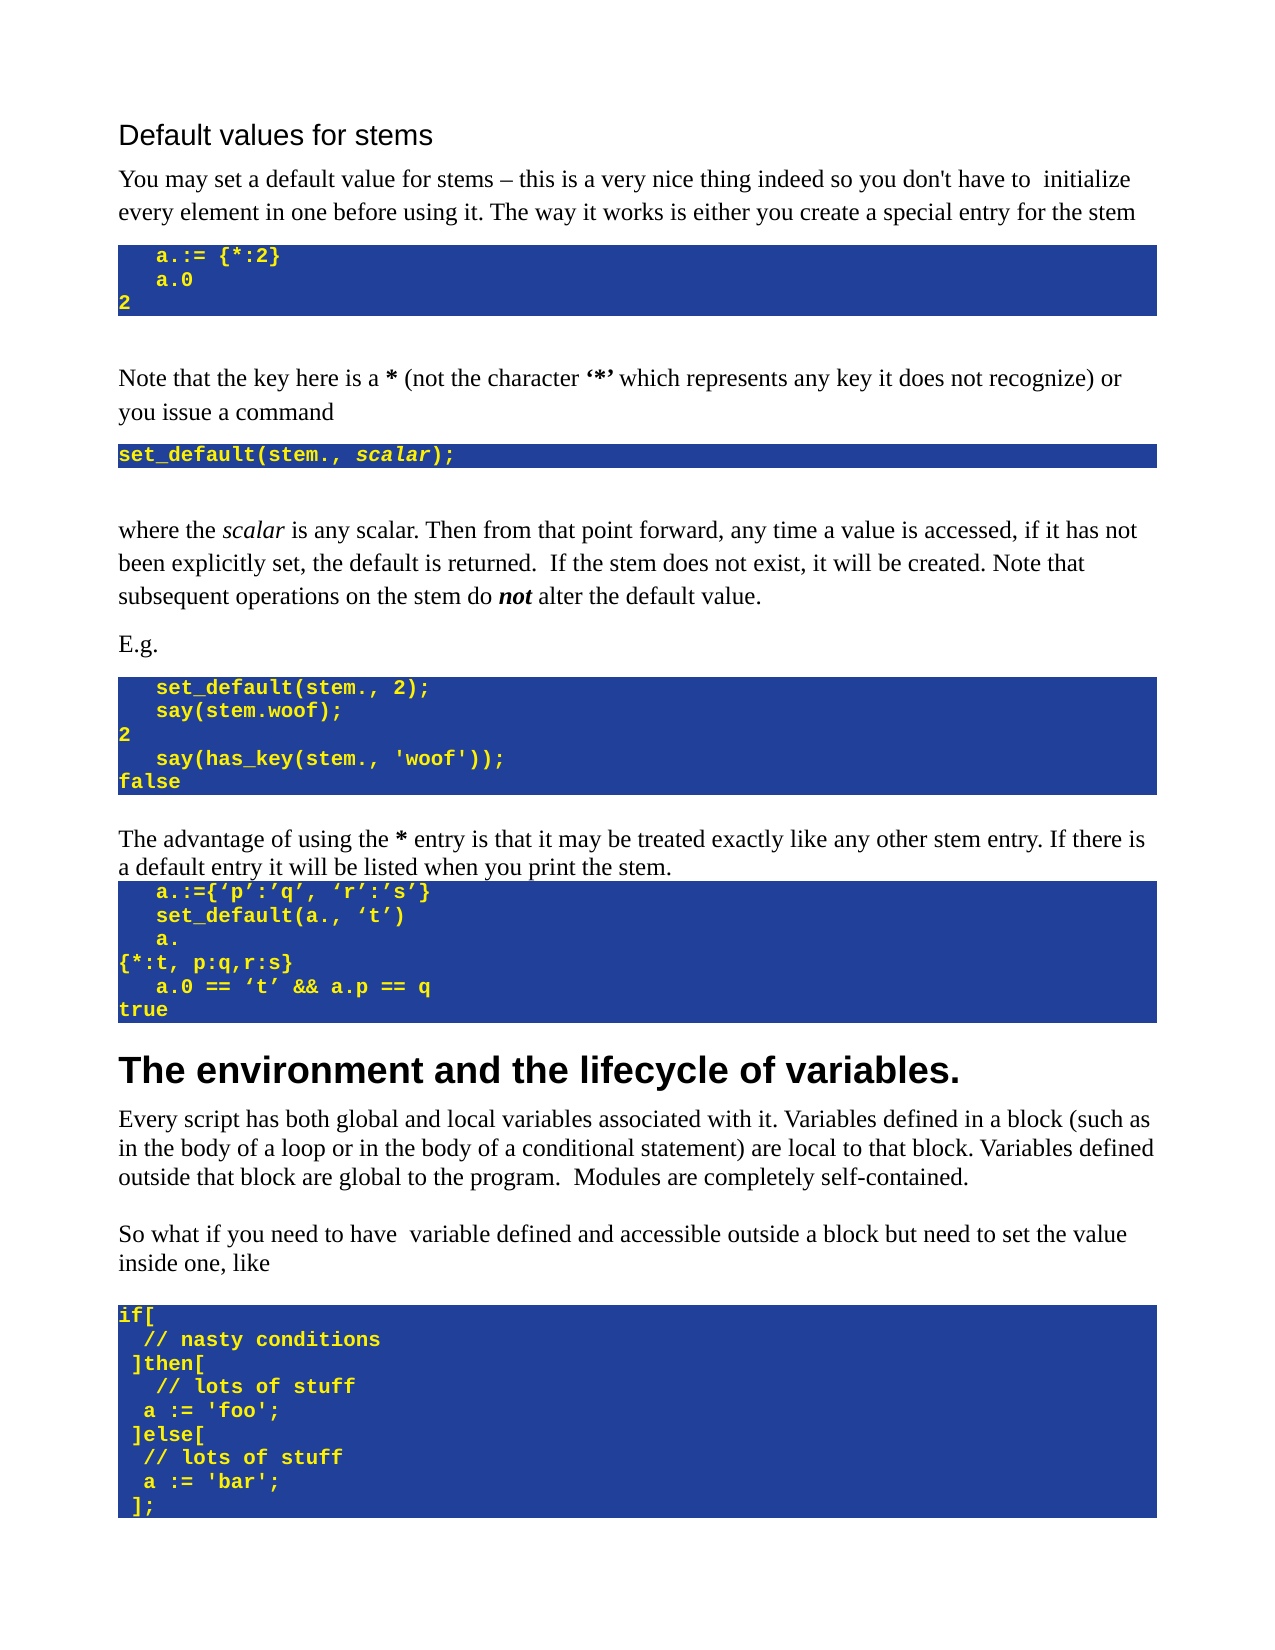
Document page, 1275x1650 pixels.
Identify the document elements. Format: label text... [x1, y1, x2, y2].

text a. [118, 928, 1157, 952]
text ]then[ [118, 1353, 1157, 1376]
text // nasty conditions [118, 1329, 1157, 1353]
text {*:t, p:q,r:s} [118, 952, 1157, 976]
text a.:={‘p’:’q’, ‘r’:’s’} [118, 881, 1157, 905]
text // lots of stuff [118, 1376, 1157, 1400]
text You may set a default value for stems – this is a very nice thing indeed so you don't have to initialize every element in one before using it. The way it works is either you create a special entry for the stem [118, 164, 1157, 226]
text Note that the key here is a * (not the character ‘*’ which represents any key it does not recognize) or you issue a command [118, 363, 1157, 425]
subtitle The environment and the lifecycle of variables. [118, 1048, 1157, 1092]
text So what if you need to have variable defined and accessible outside a block but need to set the value inside one, like [118, 1219, 1157, 1277]
subtitle Default values for stems [118, 118, 1157, 152]
text The advantage of using the * entry is that it may be treated exactly like any other stem entry. If there is a default entry it will be listed when you print the stem. [118, 824, 1157, 881]
text where the scalar is any scalar. Then from that point forward, any time a value is accessed, if it has not been explicitly set, the default is returned. If the stem does not exist, it will be created. Note that subsequent operations on the stem do not alter the default value. [118, 515, 1157, 610]
text say(has_key(stem., 'woof')); [118, 748, 1157, 771]
text if[ [118, 1305, 1157, 1329]
text a := 'foo'; [118, 1400, 1157, 1424]
text Every script has both global and local variables associated with it. Variables defined in a block (such as in the body of a loop or in the body of a conditional statement) are local to that block. Variables defined outside that block are global to the program. Modules are completely self-contained. [118, 1104, 1157, 1190]
text 2 [118, 292, 1157, 316]
text ]; [118, 1494, 1157, 1518]
text // lots of stuff [118, 1447, 1157, 1471]
text 2 [118, 724, 1157, 748]
text a.0 == ‘t’ && a.p == q [118, 976, 1157, 999]
text false [118, 771, 1157, 795]
text set_default(stem., scalar); [118, 444, 1157, 468]
text E.g. [118, 629, 1157, 658]
text set_default(stem., 2); [118, 677, 1157, 700]
text a.0 [118, 269, 1157, 292]
text say(stem.woof); [118, 700, 1157, 724]
text a := 'bar'; [118, 1471, 1157, 1494]
text ]else[ [118, 1424, 1157, 1447]
text true [118, 999, 1157, 1023]
text set_default(a., ‘t’) [118, 905, 1157, 928]
text a.:= {*:2} [118, 245, 1157, 269]
